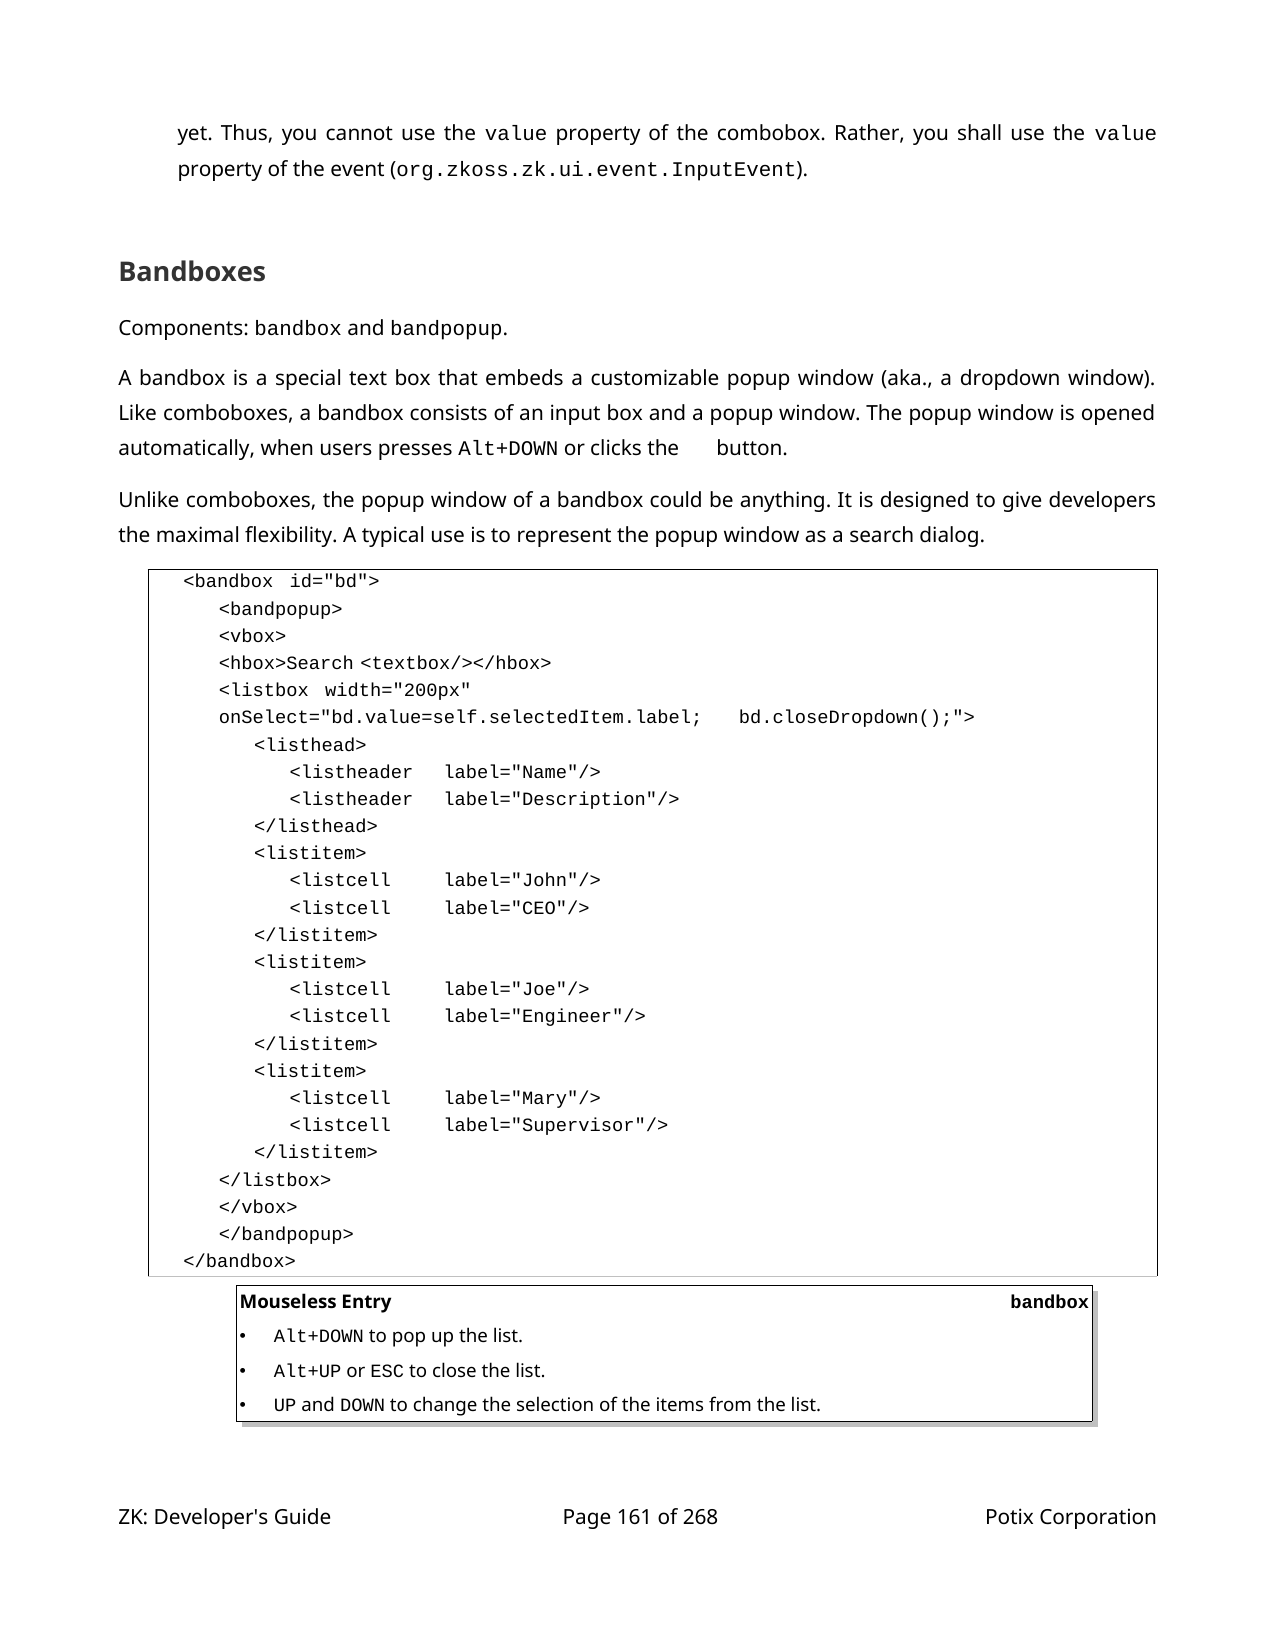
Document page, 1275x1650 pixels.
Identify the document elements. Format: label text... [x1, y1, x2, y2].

text <bandbox id="bd"> [149, 570, 1157, 593]
text <listhead> [149, 732, 1157, 757]
text </listbox> [149, 1167, 1157, 1192]
text </listitem> [149, 1140, 1157, 1164]
text <listcell label="Mary"/> [149, 1086, 1157, 1110]
text <listcell label="Engineer"/> [149, 1004, 1157, 1028]
text </vbox> [149, 1194, 1157, 1219]
text <hbox>Search <textbox/></hbox> [149, 651, 1157, 675]
text <listcell label="John"/> [149, 868, 1157, 893]
text Mouseless Entry bandbox [237, 1286, 1092, 1314]
text <listcell label="Supervisor"/> [149, 1113, 1157, 1137]
text yet. Thus, you cannot use the value property of the combobox. Rather, you shall use the value property of the event (org.zkoss.zk.ui.event.InputEvent). [177, 118, 1157, 182]
text A bandbox is a special text box that embeds a customizable popup window (aka., a dropdown window). Like comboboxes, a bandbox consists of an input box and a popup window. The popup window is opened automatically, when users presses Alt+DOWN or clicks the button. [118, 363, 1157, 464]
text onSelect="bd.value=self.selectedItem.label; bd.closeDropdown();"> [149, 705, 1157, 729]
text <listcell label="CEO"/> [149, 896, 1157, 920]
text Unlike comboboxes, the popup window of a bandbox could be anything. It is designed to give developers the maximal flexibility. A typical use is to represent the popup window as a search dialog. [118, 485, 1157, 549]
subtitle Bandboxes [118, 253, 1157, 290]
text <vbox> [149, 624, 1157, 648]
text <bandpopup> [149, 596, 1157, 621]
text <listitem> [149, 841, 1157, 865]
text </listitem> [149, 923, 1157, 947]
list Alt+DOWN to pop up the list. [237, 1320, 1092, 1348]
text </bandpopup> [149, 1222, 1157, 1246]
list UP and DOWN to change the selection of the items from the list. [237, 1389, 1092, 1421]
text </listitem> [149, 1031, 1157, 1056]
text </bandbox> [149, 1249, 1157, 1276]
list Alt+UP or ESC to close the list. [237, 1354, 1092, 1383]
text Components: bandbox and bandpopup. [118, 313, 1157, 342]
text <listheader label="Name"/> [149, 759, 1157, 784]
text <listbox width="200px" [149, 678, 1157, 702]
text <listcell label="Joe"/> [149, 977, 1157, 1001]
text <listitem> [149, 950, 1157, 974]
text <listheader label="Description"/> [149, 787, 1157, 811]
text </listhead> [149, 814, 1157, 838]
text <listitem> [149, 1059, 1157, 1083]
